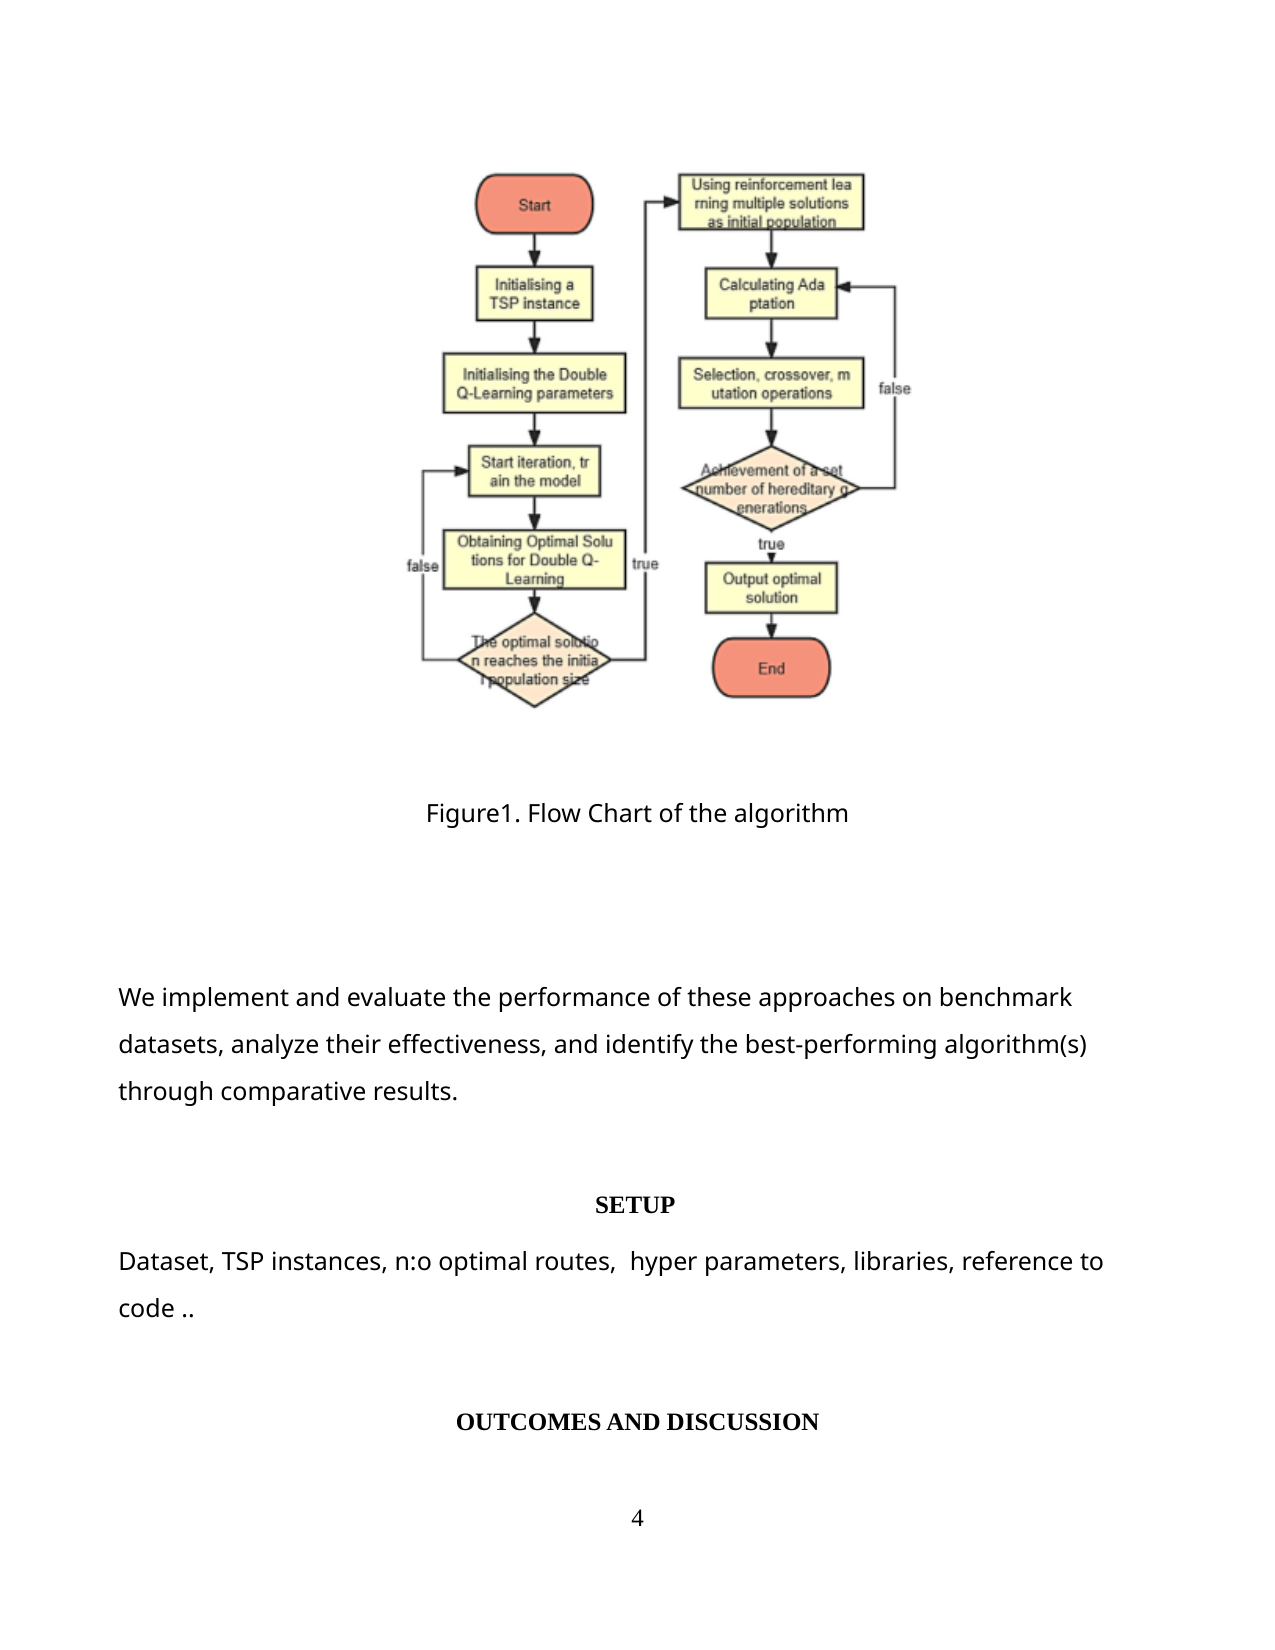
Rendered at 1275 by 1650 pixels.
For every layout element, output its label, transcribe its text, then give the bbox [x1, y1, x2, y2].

text Figure1. Flow Chart of the algorithm [118, 795, 1157, 829]
text We implement and evaluate the performance of these approaches on benchmark datasets, analyze their effectiveness, and identify the best-performing algorithm(s) through comparative results. [118, 980, 1157, 1108]
text SETUP [118, 1190, 1157, 1218]
text Dataset, TSP instances, n:o optimal routes, hyper parameters, libraries, reference to code .. [118, 1244, 1157, 1325]
text OUTCOMES AND DISCUSSION [118, 1407, 1157, 1435]
picture [340, 118, 935, 719]
